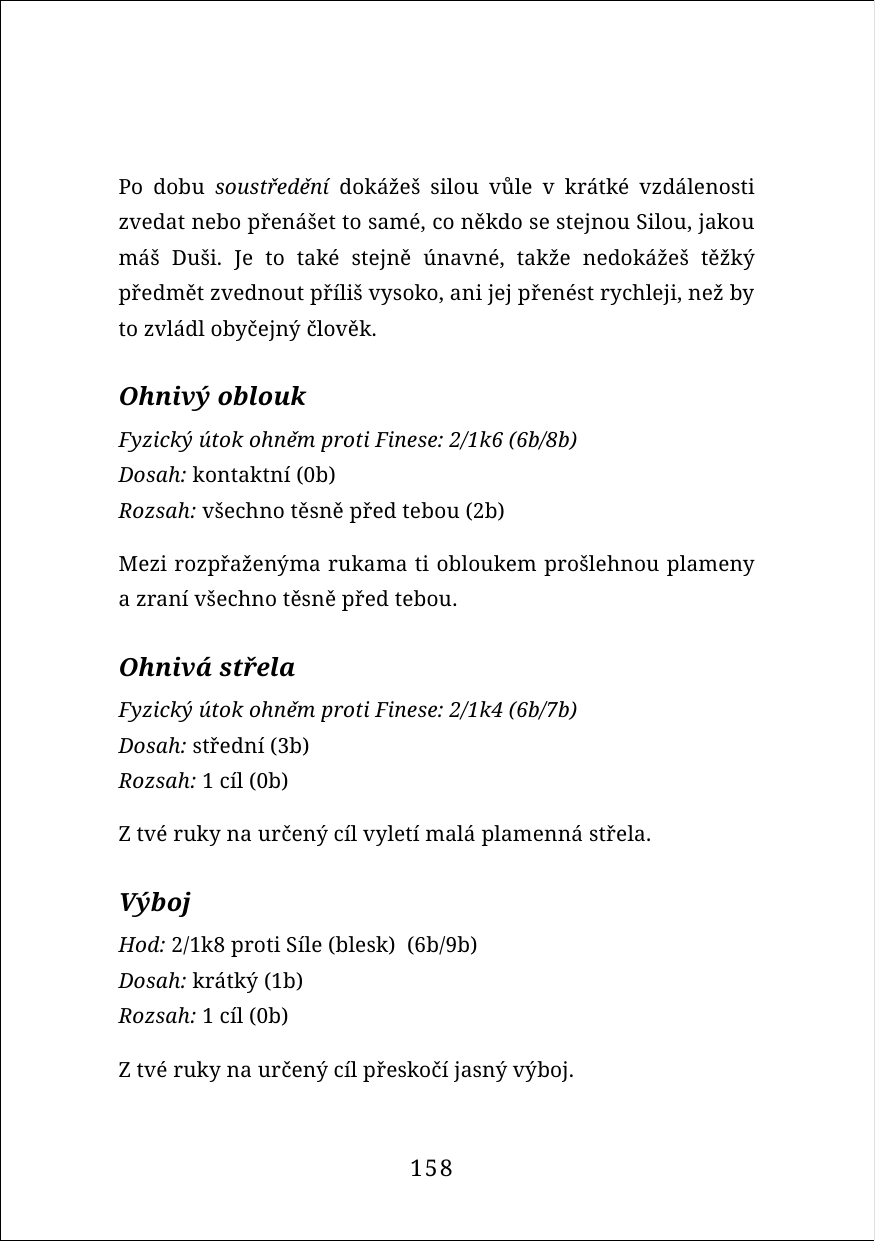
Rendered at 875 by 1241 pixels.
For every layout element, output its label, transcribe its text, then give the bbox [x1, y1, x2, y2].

text Z tvé ruky na určený cíl vyletí malá plamenná střela. [118, 819, 756, 848]
text Mezi rozpřaženýma rukama ti obloukem prošlehnou plameny a zraní všechno těsně před tebou. [118, 549, 756, 613]
subtitle Ohnivá střela [118, 649, 756, 683]
text Fyzický útok ohněm proti Finese: 2/1k4 (6b/7b) Dosah: střední (3b) Rozsah: 1 cíl (0b) [118, 695, 756, 795]
text Hod: 2/1k8 proti Síle (blesk) (6b/9b) Dosah: krátký (1b) Rozsah: 1 cíl (0b) [118, 930, 756, 1030]
text Z tvé ruky na určený cíl přeskočí jasný výboj. [118, 1055, 756, 1083]
subtitle Ohnivý oblouk [118, 379, 756, 413]
text Po dobu soustředění dokážeš silou vůle v krátké vzdálenosti zvedat nebo přenášet to samé, co někdo se stejnou Silou, jakou máš Duši. Je to také stejně únavné, takže nedokážeš těžký předmět zvednout příliš vysoko, ani jej přenést rychleji, než by to zvládl obyčejný člověk. [118, 172, 756, 342]
subtitle Výboj [118, 884, 756, 919]
text Fyzický útok ohněm proti Finese: 2/1k6 (6b/8b) Dosah: kontaktní (0b) Rozsah: všechno těsně před tebou (2b) [118, 425, 756, 524]
